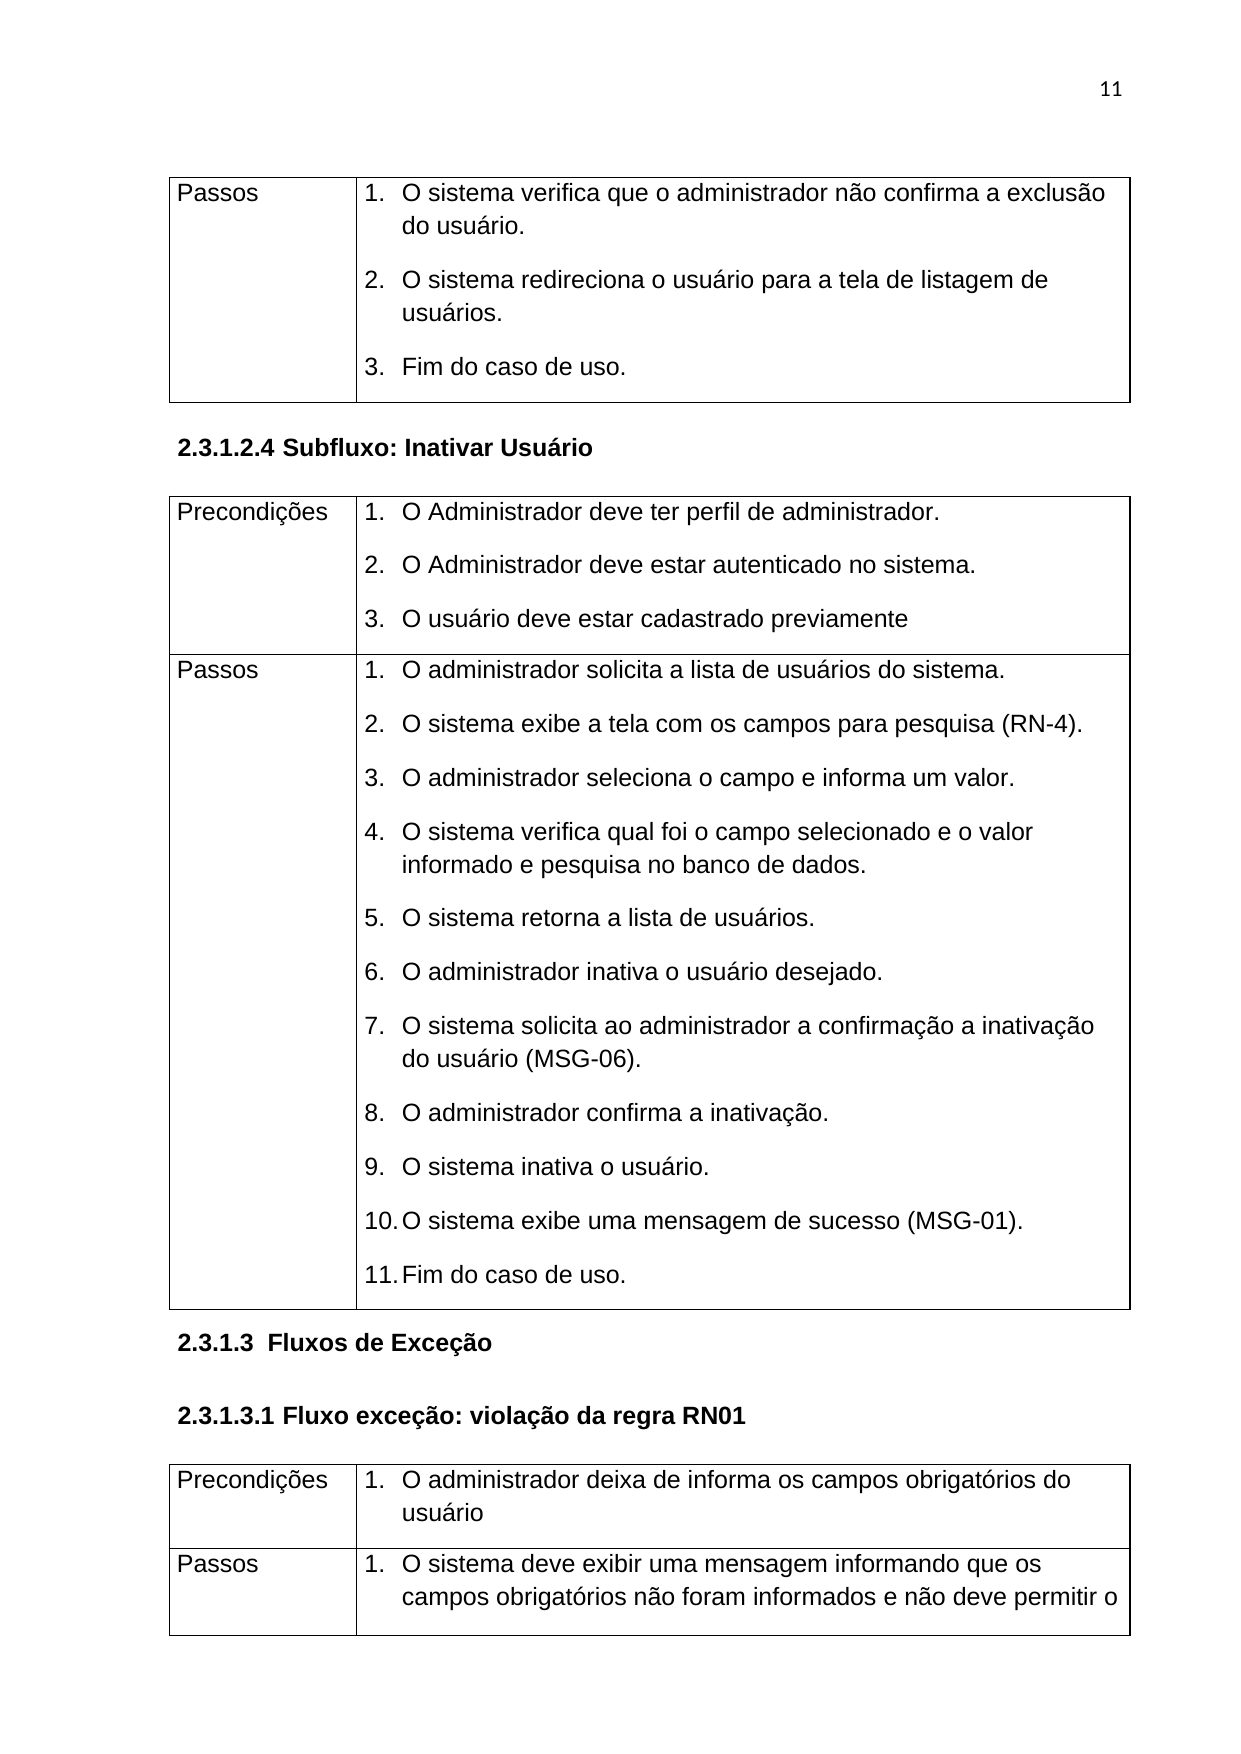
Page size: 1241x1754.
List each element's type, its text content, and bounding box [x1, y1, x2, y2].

table_cell O sistema verifica que o administrador não confirma a exclusão do usuário. O sistema redireciona o usuário para a tela de listagem de usuários. Fim do caso de uso. [357, 178, 1129, 402]
table_cell Passos [170, 1549, 356, 1635]
table_header O Administrador deve ter perfil de administrador. O Administrador deve estar autenticado no sistema. O usuário deve estar cadastrado previamente [357, 497, 1129, 654]
table_header O administrador deixa de informa os campos obrigatórios do usuário [357, 1465, 1129, 1548]
table_header Precondições [170, 1465, 356, 1548]
subtitle Fluxos de Exceção [177, 1328, 1122, 1357]
table_header Precondições [170, 497, 356, 654]
table_cell O administrador solicita a lista de usuários do sistema. O sistema exibe a tela com os campos para pesquisa (RN-4). O administrador seleciona o campo e informa um valor. O sistema verifica qual foi o campo selecionado e o valor informado e pesquisa no banco de dados. O sistema retorna a lista de usuários. O administrador inativa o usuário desejado. O sistema solicita ao administrador a confirmação a inativação do usuário (MSG-06). O administrador confirma a inativação. O sistema inativa o usuário. O sistema exibe uma mensagem de sucesso (MSG-01). Fim do caso de uso. [357, 655, 1129, 1309]
table_cell O sistema deve exibir uma mensagem informando que os campos obrigatórios não foram informados e não deve permitir o [357, 1549, 1129, 1635]
table_cell Passos [170, 178, 356, 402]
subtitle Fluxo exceção: violação da regra RN01 [177, 1401, 1122, 1430]
table_cell Passos [170, 655, 356, 1309]
subtitle Subfluxo: Inativar Usuário [177, 433, 1122, 461]
